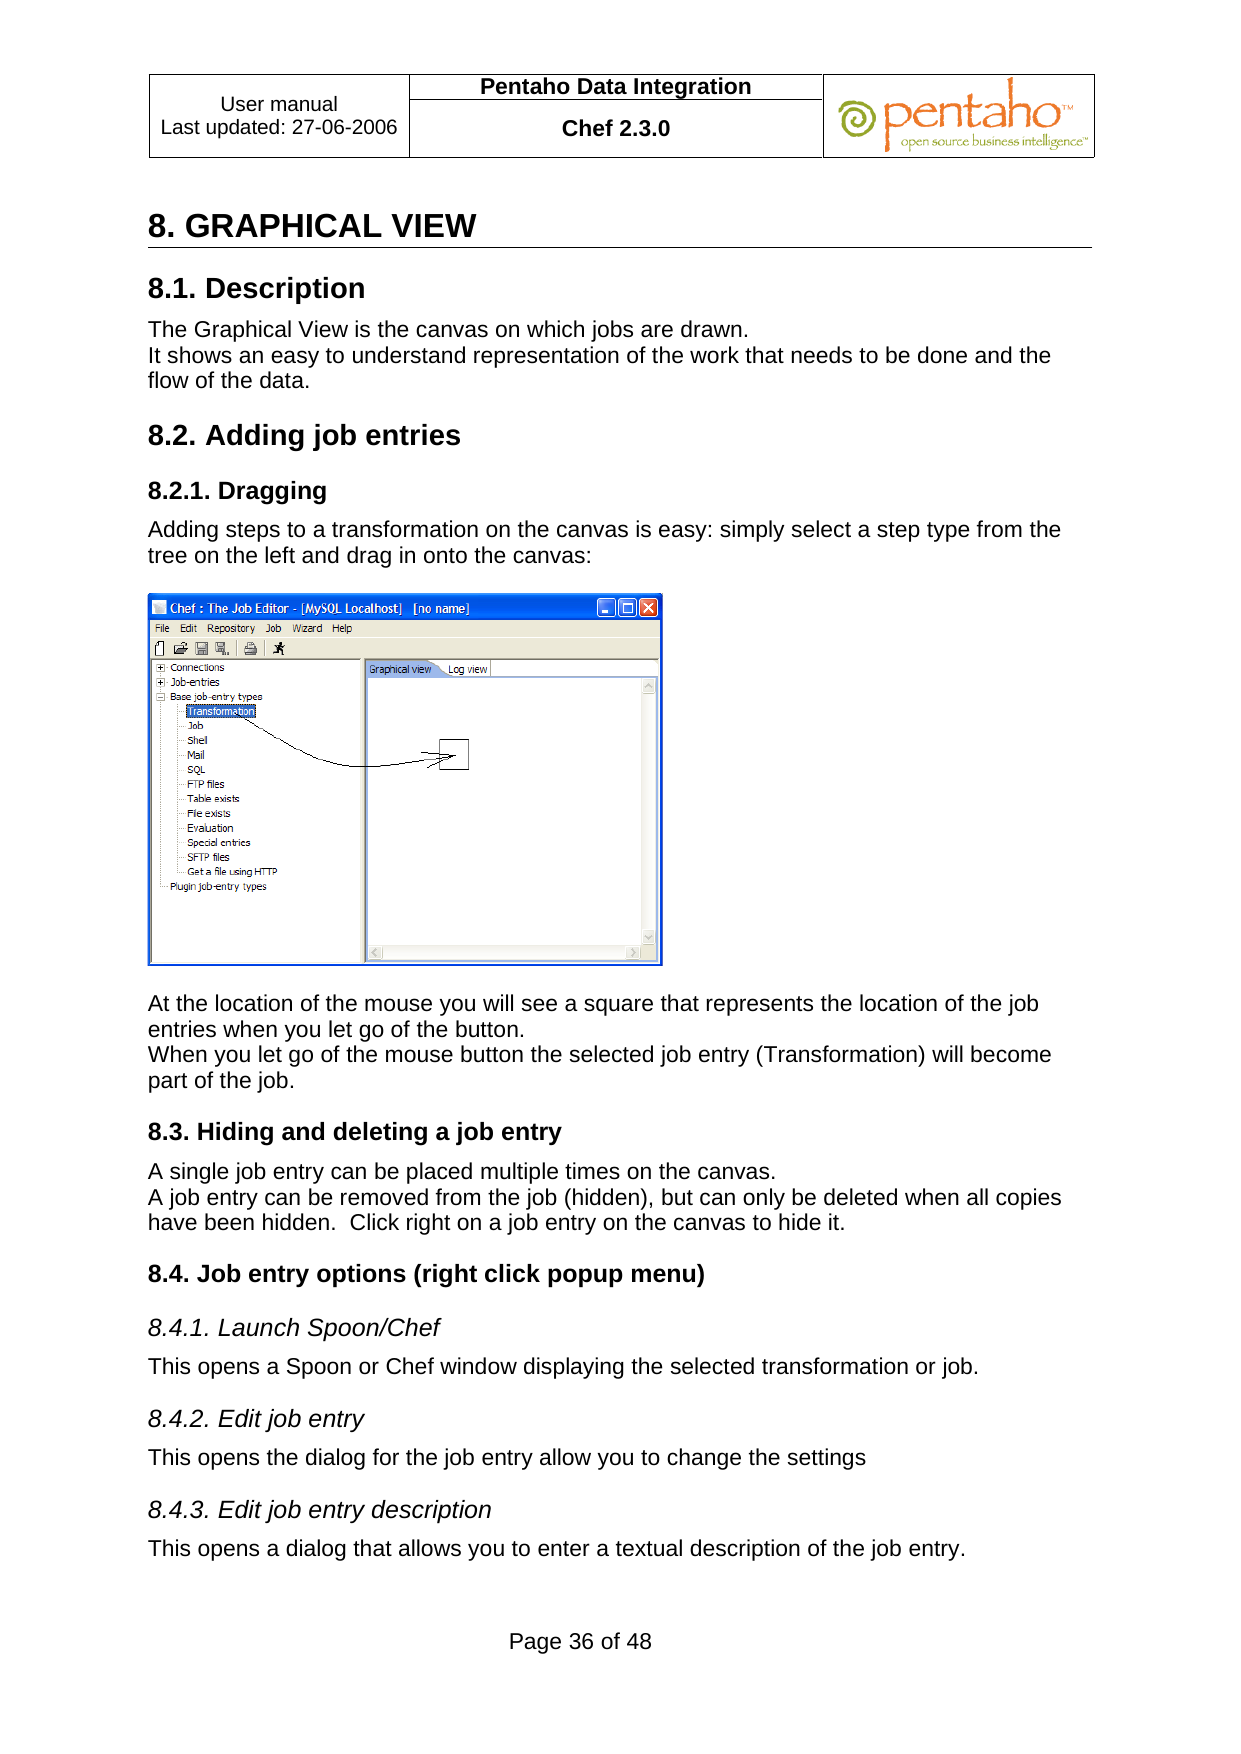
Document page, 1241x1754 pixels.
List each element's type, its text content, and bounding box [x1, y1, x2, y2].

text This opens the dialog for the job entry allow you to change the settings [148, 1445, 1092, 1470]
text When you let go of the mouse button the selected job entry (Transformation) will become part of the job. [148, 1042, 1092, 1093]
subtitle Dragging [148, 476, 1092, 504]
text This opens a dialog that allows you to enter a textual description of the job entry. [148, 1536, 1092, 1561]
subtitle Graphical View [148, 208, 1092, 247]
text Adding steps to a transformation on the canvas is easy: simply select a step type from the tree on the left and drag in onto the canvas: [148, 517, 1092, 568]
subtitle Adding job entries [148, 419, 1092, 451]
text It shows an easy to understand representation of the work that needs to be done and the flow of the data. [148, 343, 1092, 394]
subtitle Hiding and deleting a job entry [148, 1118, 1092, 1146]
text This opens a Spoon or Chef window displaying the selected transformation or job. [148, 1354, 1092, 1379]
text A job entry can be removed from the job (hidden), but can only be deleted when all copies have been hidden. Click right on a job entry on the canvas to hide it. [148, 1184, 1092, 1235]
subtitle Job entry options (right click popup menu) [148, 1260, 1092, 1288]
text At the location of the mouse you will see a square that represents the location of the job entries when you let go of the button. [148, 991, 1092, 1042]
subtitle Edit job entry [148, 1404, 1092, 1432]
text A single job entry can be placed multiple times on the canvas. [148, 1159, 1092, 1184]
subtitle Launch Spoon/Chef [148, 1313, 1092, 1341]
subtitle Edit job entry description [148, 1495, 1092, 1523]
text The Graphical View is the canvas on which jobs are drawn. [148, 317, 1092, 343]
subtitle Description [148, 272, 1092, 304]
